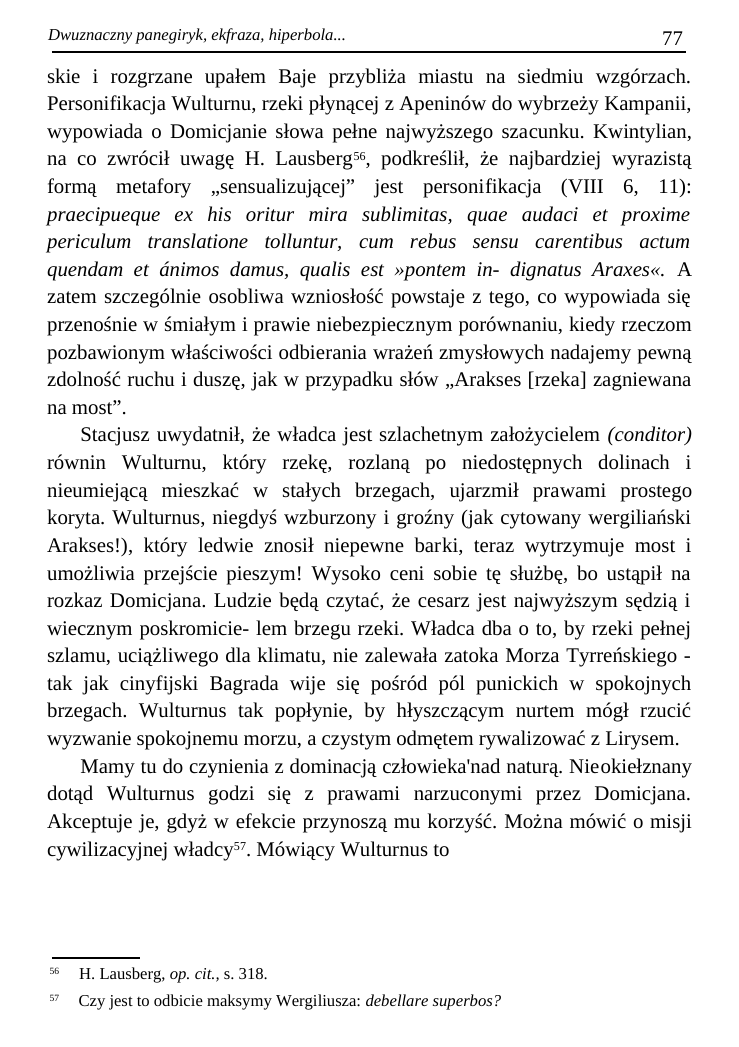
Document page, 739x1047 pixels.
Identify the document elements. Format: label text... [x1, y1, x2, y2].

text 77 [662, 26, 689, 49]
text 56 H. Lausberg, op. cit., s. 318. [49, 963, 535, 983]
text Stacjusz uwydatnił, że władca jest szlachetnym założycielem (conditor) równin Wulturnu, który rzekę, rozlaną po niedostępnych dolinach i nieumiejącą mieszkać w stałych brzegach, ujarzmił pra­wami prostego koryta. Wulturnus, niegdyś wzburzony i groźny (jak cytowany wergiliański Arakses!), który ledwie znosił niepewne bar­ki, teraz wytrzymuje most i umożliwia przejście pieszym! Wysoko ceni sobie tę służbę, bo ustąpił na rozkaz Domicjana. Ludzie będą czytać, że cesarz jest najwyższym sędzią i wiecznym poskromicie- lem brzegu rzeki. Władca dba o to, by rzeki pełnej szlamu, uciąż­liwego dla klimatu, nie zalewała zatoka Morza Tyrreńskiego - tak jak cinyfijski Bagrada wije się pośród pól punickich w spokojnych brzegach. Wulturnus tak popłynie, by hłyszczącym nurtem mógł rzucić wyzwanie spokojnemu morzu, a czystym odmętem rywali­zować z Lirysem. [47, 422, 692, 750]
text skie i rozgrzane upałem Baje przybliża miastu na siedmiu wzgórzach. Personifikacja Wulturnu, rzeki płynącej z Apeninów do wybrzeży Kampanii, wypowiada o Domicjanie słowa pełne najwyższego sza­cunku. Kwintylian, na co zwrócił uwagę H. Lausberg56, podkreślił, że najbardziej wyrazistą formą metafory „sensualizującej” jest personi­fikacja (VIII 6, 11): praecipueque ex his oritur mira sublimitas, quae audaci et proxime periculum translatione tolluntur, cum rebus sensu carentibus actum quendam et ánimos damus, qualis est »pontem in- dignatus Araxes«. A zatem szczególnie osobliwa wzniosłość powstaje z tego, co wypowiada się przenośnie w śmiałym i prawie niebezpiecz­nym porównaniu, kiedy rzeczom pozbawionym właściwości odbie­rania wrażeń zmysłowych nadajemy pewną zdolność ruchu i duszę, jak w przypadku słów „Arakses [rzeka] zagniewana na most”. [47, 63, 692, 419]
text Mamy tu do czynienia z dominacją człowieka'nad naturą. Nie­okiełznany dotąd Wulturnus godzi się z prawami narzuconymi przez Domicjana. Akceptuje je, gdyż w efekcie przynoszą mu korzyść. Moż­na mówić o misji cywilizacyjnej władcy57. Mówiący Wulturnus to [47, 754, 692, 861]
text 57 Czy jest to odbicie maksymy Wergiliusza: debellare superbos? [49, 991, 535, 1010]
text Dwuznaczny panegiryk, ekfraza, hiperbola... [48, 25, 417, 44]
